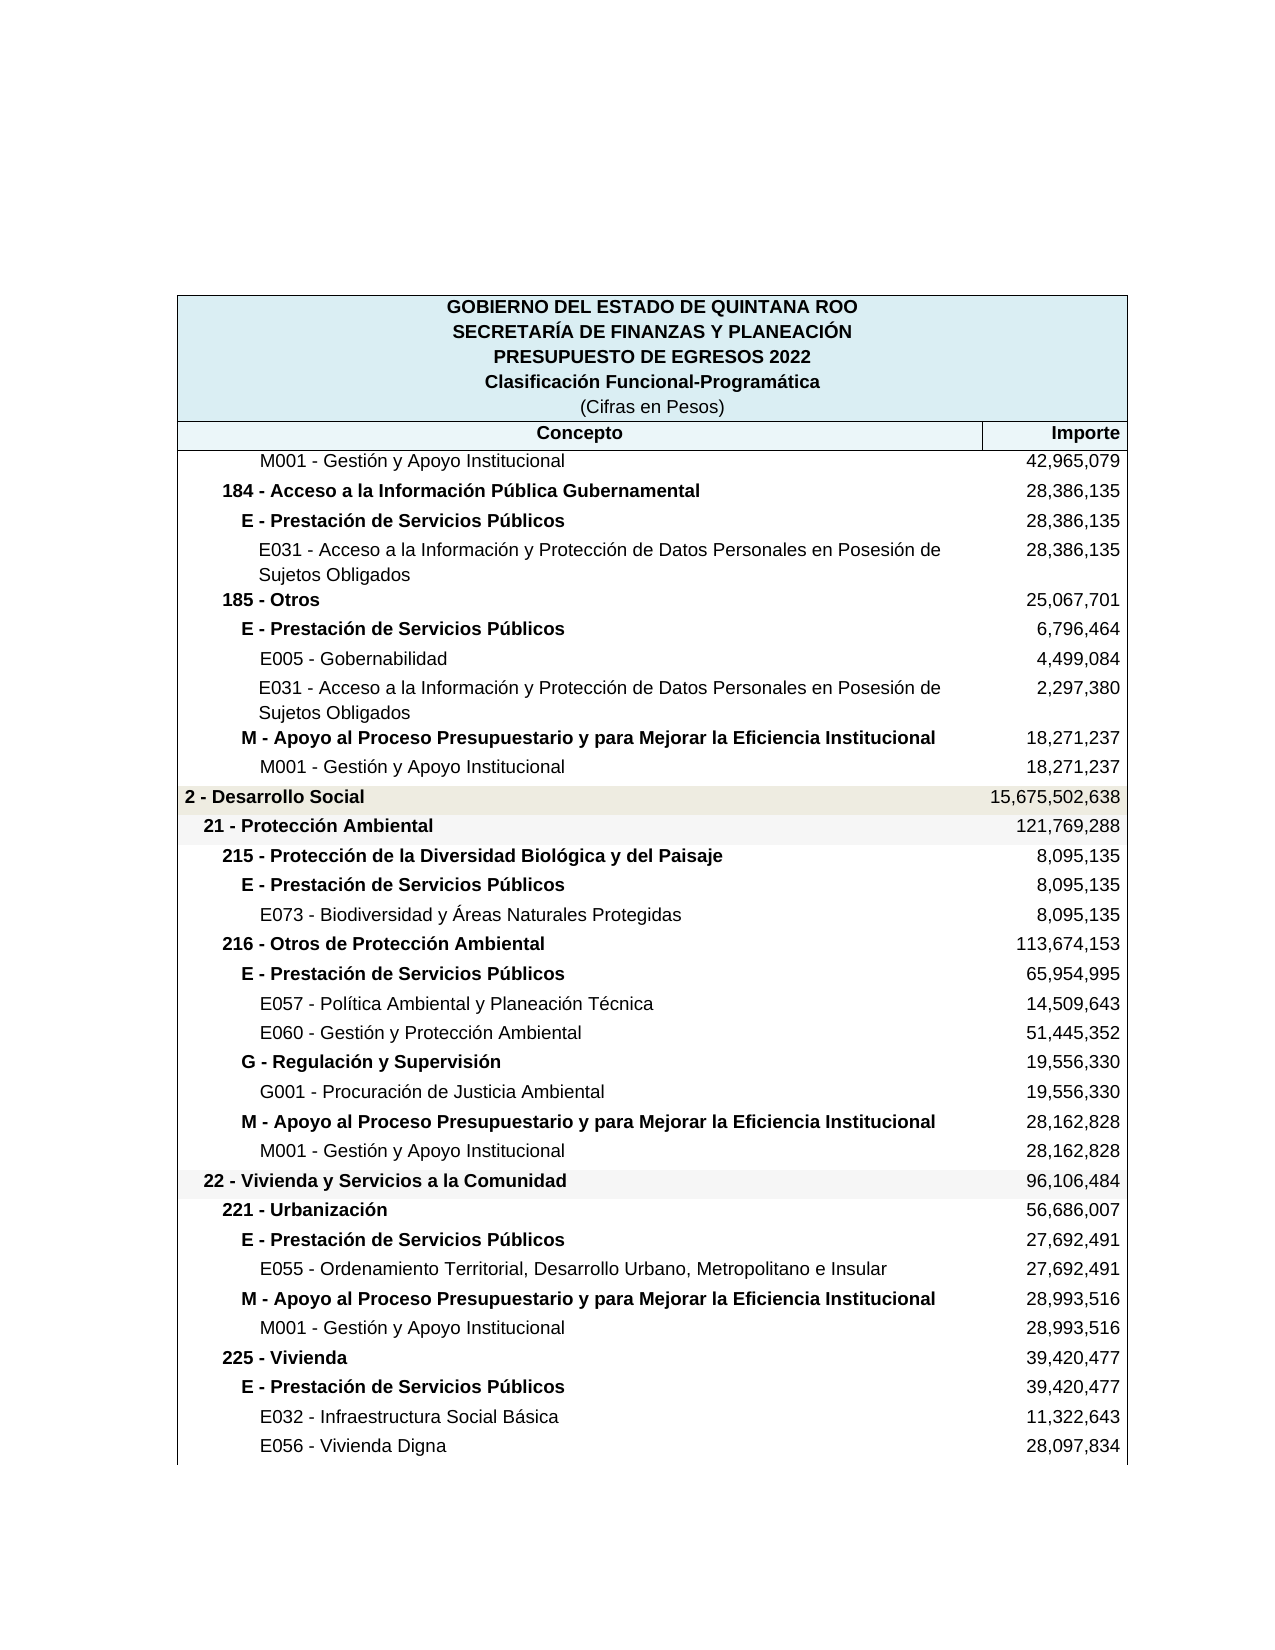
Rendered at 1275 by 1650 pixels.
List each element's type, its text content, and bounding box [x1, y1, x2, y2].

table_cell 221 - Urbanización [178, 1199, 982, 1228]
table_cell E - Prestación de Servicios Públicos [178, 1229, 982, 1258]
table_cell G - Regulación y Supervisión [178, 1051, 982, 1081]
table_cell E057 - Política Ambiental y Planeación Técnica [178, 992, 982, 1022]
table_cell 21 - Protección Ambiental [178, 815, 982, 845]
table_cell 22 - Vivienda y Servicios a la Comunidad [178, 1170, 982, 1199]
table_cell 8,095,135 [982, 845, 1127, 874]
table_cell 28,386,135 [982, 480, 1127, 509]
table_cell E055 - Ordenamiento Territorial, Desarrollo Urbano, Metropolitano e Insular [178, 1258, 982, 1288]
table_cell E032 - Infraestructura Social Básica [178, 1406, 982, 1435]
table_cell E056 - Vivienda Digna [178, 1435, 982, 1464]
table_cell Importe [983, 422, 1127, 450]
table_cell 8,095,135 [982, 904, 1127, 933]
table_cell E - Prestación de Servicios Públicos [178, 874, 982, 904]
table_cell 113,674,153 [982, 933, 1127, 963]
table_cell 8,095,135 [982, 874, 1127, 904]
table_cell M001 - Gestión y Apoyo Institucional [178, 756, 982, 786]
table_cell 28,993,516 [982, 1288, 1127, 1317]
table_cell 65,954,995 [982, 963, 1127, 992]
table_cell E - Prestación de Servicios Públicos [178, 1376, 982, 1406]
table_header GOBIERNO DEL ESTADO DE QUINTANA ROO SECRETARÍA DE FINANZAS Y PLANEACIÓN PRESUPUESTO DE EGRESOS 2022 Clasificación Funcional-Programática (Cifras en Pesos) [178, 296, 1127, 421]
table_cell 39,420,477 [982, 1376, 1127, 1406]
table_cell 18,271,237 [982, 727, 1127, 756]
table_cell 184 - Acceso a la Información Pública Gubernamental [178, 480, 982, 509]
table_cell 14,509,643 [982, 992, 1127, 1022]
table_cell 121,769,288 [982, 815, 1127, 845]
table_cell 185 - Otros [178, 589, 982, 618]
table_cell M001 - Gestión y Apoyo Institucional [178, 451, 982, 480]
table_cell 15,675,502,638 [982, 786, 1127, 815]
table_cell 19,556,330 [982, 1051, 1127, 1081]
table_cell 96,106,484 [982, 1170, 1127, 1199]
table_cell M - Apoyo al Proceso Presupuestario y para Mejorar la Eficiencia Institucional [178, 1110, 982, 1140]
table_cell E031 - Acceso a la Información y Protección de Datos Personales en Posesión de Sujetos Obligados [178, 539, 982, 589]
table_cell 51,445,352 [982, 1022, 1127, 1051]
table_cell M - Apoyo al Proceso Presupuestario y para Mejorar la Eficiencia Institucional [178, 727, 982, 756]
table_cell 27,692,491 [982, 1229, 1127, 1258]
table_cell Concepto [178, 422, 982, 450]
table_cell 2,297,380 [982, 677, 1127, 727]
table_cell 19,556,330 [982, 1081, 1127, 1110]
table_cell E - Prestación de Servicios Públicos [178, 963, 982, 992]
table_cell G001 - Procuración de Justicia Ambiental [178, 1081, 982, 1110]
table_cell 2 - Desarrollo Social [178, 786, 982, 815]
table_cell 28,162,828 [982, 1110, 1127, 1140]
table_cell 28,993,516 [982, 1317, 1127, 1347]
table_cell 4,499,084 [982, 648, 1127, 677]
table_cell 28,162,828 [982, 1140, 1127, 1169]
table_cell 25,067,701 [982, 589, 1127, 618]
table_cell E005 - Gobernabilidad [178, 648, 982, 677]
table_cell M001 - Gestión y Apoyo Institucional [178, 1317, 982, 1347]
table_cell 27,692,491 [982, 1258, 1127, 1288]
table_cell 28,386,135 [982, 539, 1127, 589]
table_cell E - Prestación de Servicios Públicos [178, 618, 982, 648]
table_cell 56,686,007 [982, 1199, 1127, 1228]
table_cell 6,796,464 [982, 618, 1127, 648]
table_cell 18,271,237 [982, 756, 1127, 786]
table_cell 225 - Vivienda [178, 1347, 982, 1376]
table_cell E031 - Acceso a la Información y Protección de Datos Personales en Posesión de Sujetos Obligados [178, 677, 982, 727]
table_cell 28,386,135 [982, 509, 1127, 539]
table_cell M - Apoyo al Proceso Presupuestario y para Mejorar la Eficiencia Institucional [178, 1288, 982, 1317]
table_cell 39,420,477 [982, 1347, 1127, 1376]
table_cell 11,322,643 [982, 1406, 1127, 1435]
table_cell 28,097,834 [982, 1435, 1127, 1464]
table_cell E - Prestación de Servicios Públicos [178, 509, 982, 539]
table_cell 215 - Protección de la Diversidad Biológica y del Paisaje [178, 845, 982, 874]
table_cell 216 - Otros de Protección Ambiental [178, 933, 982, 963]
table_cell M001 - Gestión y Apoyo Institucional [178, 1140, 982, 1169]
table_cell E073 - Biodiversidad y Áreas Naturales Protegidas [178, 904, 982, 933]
table_cell E060 - Gestión y Protección Ambiental [178, 1022, 982, 1051]
table_cell 42,965,079 [982, 451, 1127, 480]
